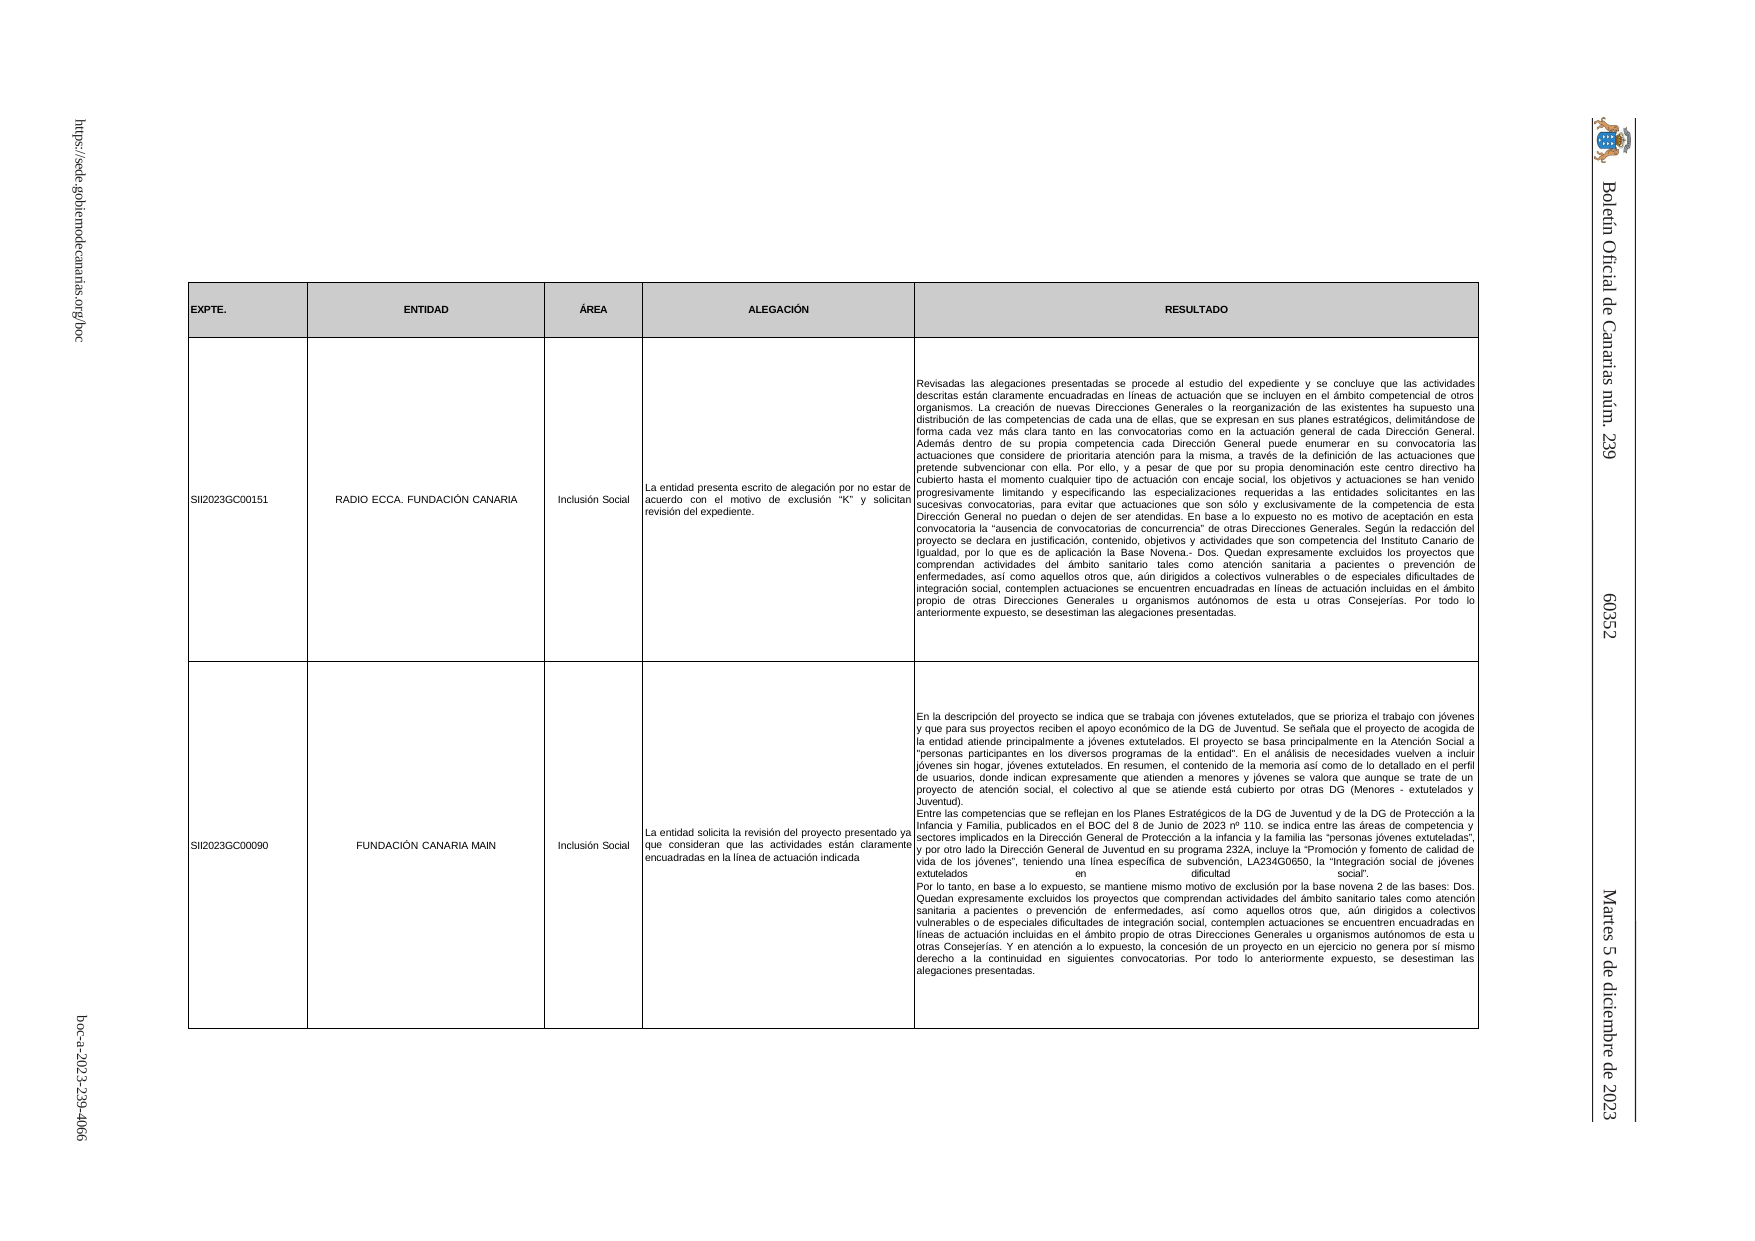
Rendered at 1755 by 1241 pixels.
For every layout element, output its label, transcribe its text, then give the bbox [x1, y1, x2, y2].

table_cell Inclusión Social [545, 662, 642, 1028]
table_cell SII2023GC00090 [189, 662, 307, 1028]
table_cell En la descripción del proyecto se indica que se trabaja con jóvenes extutelados, que se prioriza el trabajo con jóvenes y que para sus proyectos reciben el apoyo económico de la DG de Juventud. Se señala que el proyecto de acogida de la entidad atiende principalmente a jóvenes extutelados. El proyecto se basa principalmente en la Atención Social a "personas participantes en los diversos programas de la entidad". En el análisis de necesidades vuelven a incluir jóvenes sin hogar, jóvenes extutelados. En resumen, el contenido de la memoria así como de lo detallado en el perfil de usuarios, donde indican expresamente que atienden a menores y jóvenes se valora que aunque se trate de un proyecto de atención social, el colectivo al que se atiende está cubierto por otras DG (Menores - extutelados y Juventud). Entre las competencias que se reflejan en los Planes Estratégicos de la DG de Juventud y de la DG de Protección a la Infancia y Familia, publicados en el BOC del 8 de Junio de 2023 nº 110. se indica entre las áreas de competencia y sectores implicados en la Dirección General de Protección a la infancia y la familia las “personas jóvenes extuteladas”, y por otro lado la Dirección General de Juventud en su programa 232A, incluye la “Promoción y fomento de calidad de vida de los jóvenes”, teniendo una línea específica de subvención, LA234G0650, la “Integración social de jóvenes extutelados en dificultad social”. Por lo tanto, en base a lo expuesto, se mantiene mismo motivo de exclusión por la base novena 2 de las bases: Dos. Quedan expresamente excluidos los proyectos que comprendan actividades del ámbito sanitario tales como atención sanitaria a pacientes o prevención de enfermedades, así como aquellos otros que, aún dirigidos a colectivos vulnerables o de especiales dificultades de integración social, contemplen actuaciones se encuentren encuadradas en líneas de actuación incluidas en el ámbito propio de otras Direcciones Generales u organismos autónomos de esta u otras Consejerías. Y en atención a lo expuesto, la concesión de un proyecto en un ejercicio no genera por sí mismo derecho a la continuidad en siguientes convocatorias. Por todo lo anteriormente expuesto, se desestiman las alegaciones presentadas. [915, 662, 1478, 1028]
text Martes 5 de diciembre de 2023 [1600, 889, 1621, 1124]
table_header ÁREA [545, 283, 642, 337]
text 60352 [1600, 593, 1621, 642]
table_cell RADIO ECCA. FUNDACIÓN CANARIA [308, 338, 544, 661]
table_cell La entidad solicita la revisión del proyecto presentado ya que consideran que las actividades están claramente encuadradas en la línea de actuación indicada [643, 662, 914, 1028]
table_header RESULTADO [915, 283, 1478, 337]
text boc-a-2023-239-4066 [74, 1016, 91, 1145]
table_cell FUNDACIÓN CANARIA MAIN [308, 662, 544, 1028]
table_cell Inclusión Social [545, 338, 642, 661]
table_header ENTIDAD [308, 283, 544, 337]
text https://sede.gobiernodecanarias.org/boc [72, 119, 89, 352]
table_cell Revisadas las alegaciones presentadas se procede al estudio del expediente y se concluye que las actividades descritas están claramente encuadradas en líneas de actuación que se incluyen en el ámbito competencial de otros organismos. La creación de nuevas Direcciones Generales o la reorganización de las existentes ha supuesto una distribución de las competencias de cada una de ellas, que se expresan en sus planes estratégicos, delimitándose de forma cada vez más clara tanto en las convocatorias como en la actuación general de cada Dirección General. Además dentro de su propia competencia cada Dirección General puede enumerar en su convocatoria las actuaciones que considere de prioritaria atención para la misma, a través de la definición de las actuaciones que pretende subvencionar con ella. Por ello, y a pesar de que por su propia denominación este centro directivo ha cubierto hasta el momento cualquier tipo de actuación con encaje social, los objetivos y actuaciones se han venido progresivamente limitando y especificando las especializaciones requeridas a las entidades solicitantes en las sucesivas convocatorias, para evitar que actuaciones que son sólo y exclusivamente de la competencia de esta Dirección General no puedan o dejen de ser atendidas. En base a lo expuesto no es motivo de aceptación en esta convocatoria la “ausencia de convocatorias de concurrencia” de otras Direcciones Generales. Según la redacción del proyecto se declara en justificación, contenido, objetivos y actividades que son competencia del Instituto Canario de Igualdad, por lo que es de aplicación la Base Novena.- Dos. Quedan expresamente excluidos los proyectos que comprendan actividades del ámbito sanitario tales como atención sanitaria a pacientes o prevención de enfermedades, así como aquellos otros que, aún dirigidos a colectivos vulnerables o de especiales dificultades de integración social, contemplen actuaciones se encuentren encuadradas en líneas de actuación incluidas en el ámbito propio de otras Direcciones Generales u organismos autónomos de esta u otras Consejerías. Por todo lo anteriormente expuesto, se desestiman las alegaciones presentadas. [915, 338, 1478, 661]
table_header EXPTE. [189, 283, 307, 337]
table_header ALEGACIÓN [643, 283, 914, 337]
table_cell SII2023GC00151 [189, 338, 307, 661]
table_cell La entidad presenta escrito de alegación por no estar de acuerdo con el motivo de exclusión “K” y solicitan revisión del expediente. [643, 338, 914, 661]
text Boletín Oficial de Canarias núm. 239 [1599, 181, 1621, 462]
